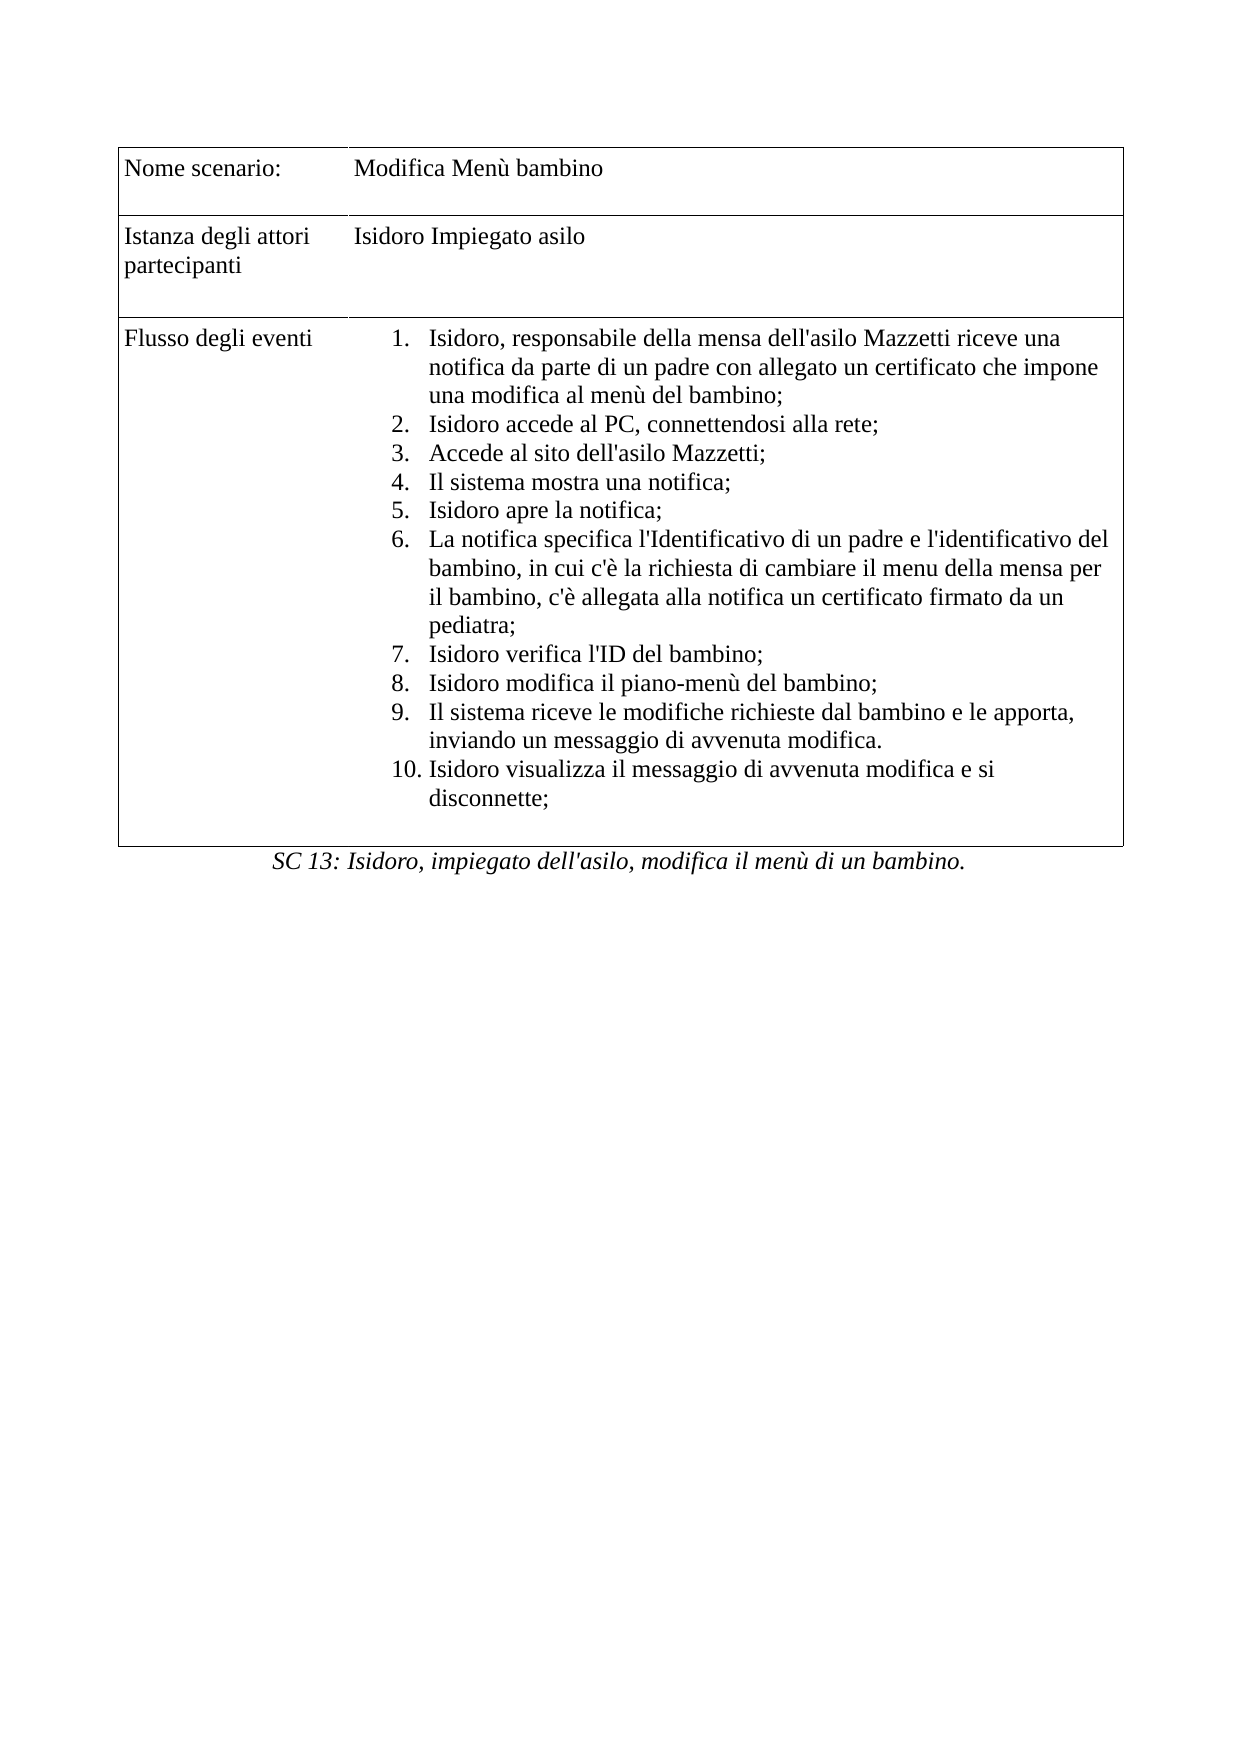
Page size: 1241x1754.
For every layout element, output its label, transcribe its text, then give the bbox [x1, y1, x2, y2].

table_header Modifica Menù bambino [349, 148, 1123, 215]
table_header Nome scenario: [119, 148, 348, 215]
table_cell Isidoro, responsabile della mensa dell'asilo Mazzetti riceve una notifica da parte di un padre con allegato un certificato che impone una modifica al menù del bambino; Isidoro accede al PC, connettendosi alla rete; Accede al sito dell'asilo Mazzetti; Il sistema mostra una notifica; Isidoro apre la notifica; La notifica specifica l'Identificativo di un padre e l'identificativo del bambino, in cui c'è la richiesta di cambiare il menu della mensa per il bambino, c'è allegata alla notifica un certificato firmato da un pediatra; Isidoro verifica l'ID del bambino; Isidoro modifica il piano-menù del bambino; Il sistema riceve le modifiche richieste dal bambino e le apporta, inviando un messaggio di avvenuta modifica. Isidoro visualizza il messaggio di avvenuta modifica e si disconnette; [349, 318, 1123, 846]
table_cell Istanza degli attori partecipanti [119, 216, 348, 317]
text SC 13: Isidoro, impiegato dell'asilo, modifica il menù di un bambino. [118, 847, 1122, 875]
table_cell Isidoro Impiegato asilo [349, 216, 1123, 317]
table_cell Flusso degli eventi [119, 318, 348, 846]
